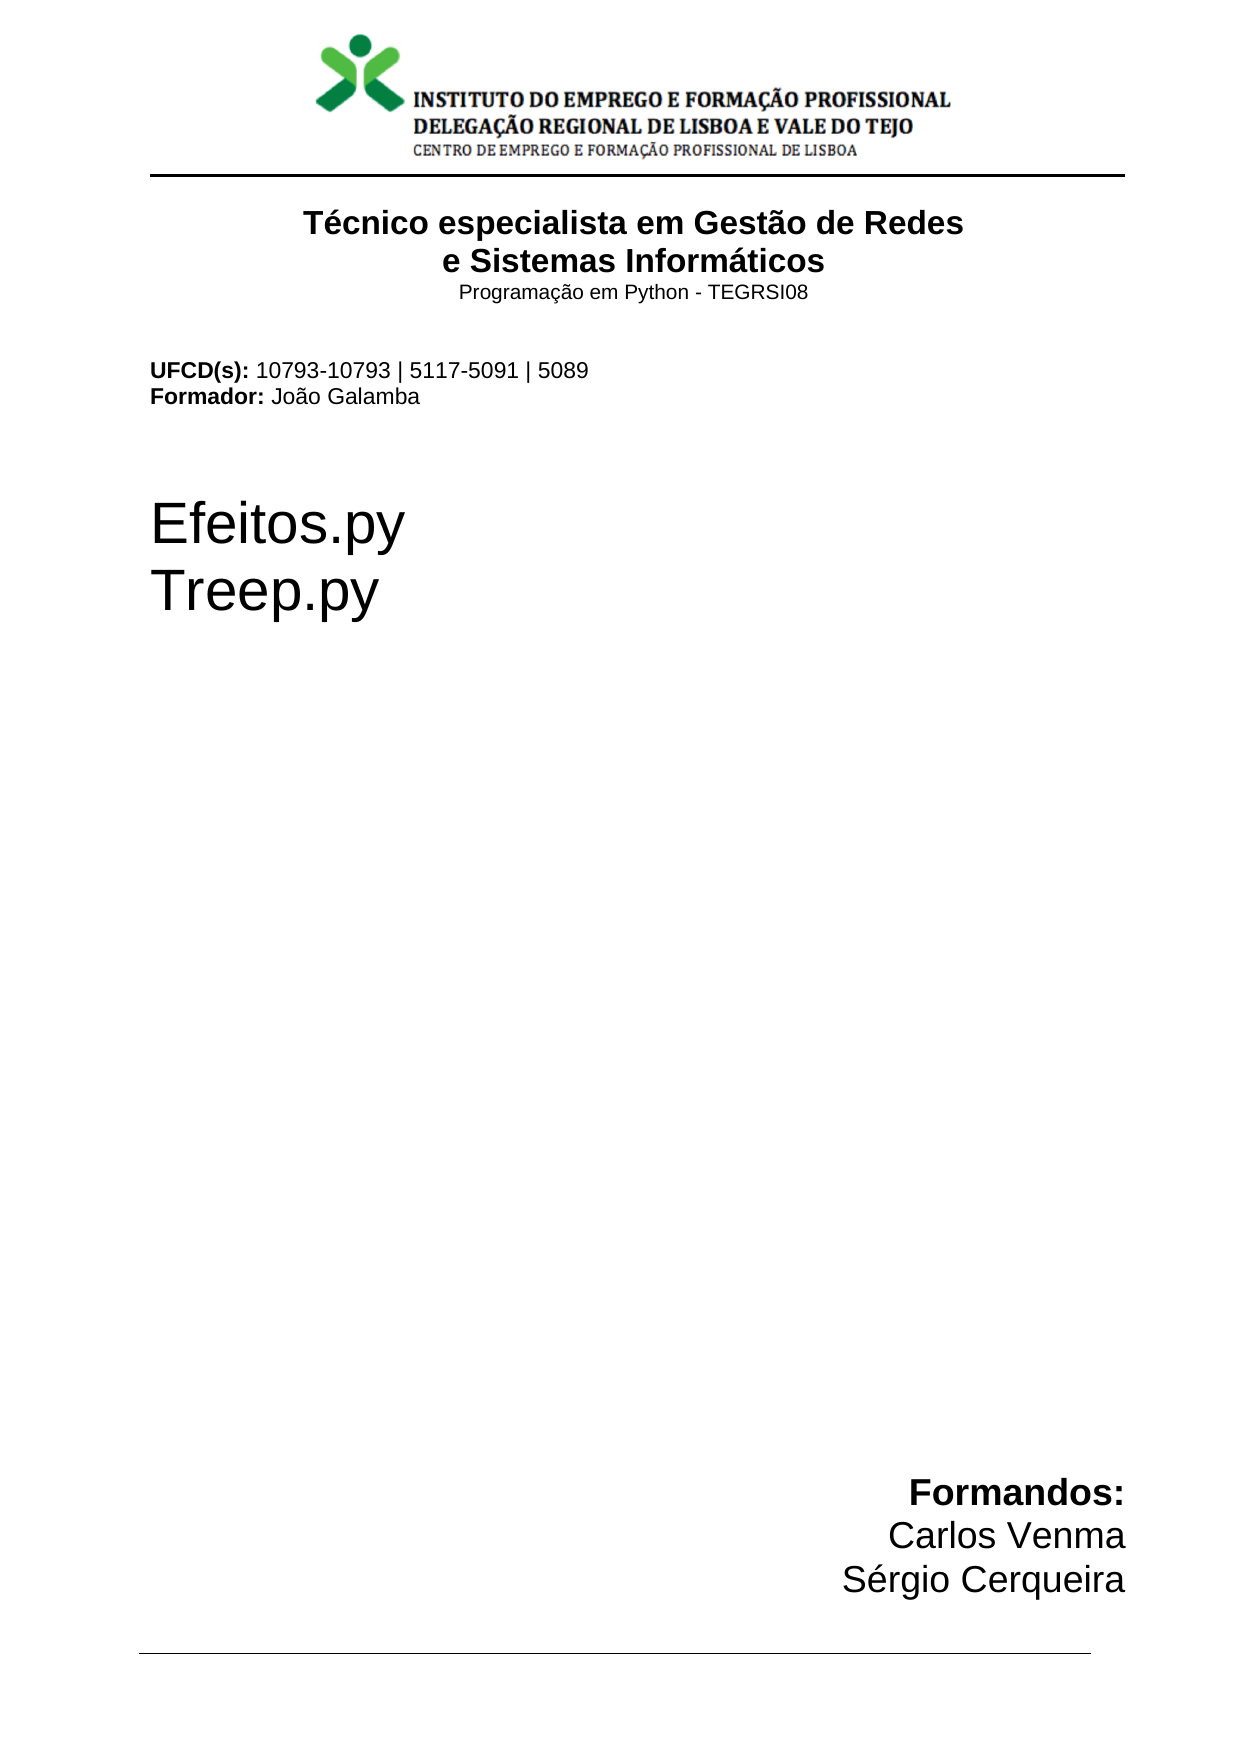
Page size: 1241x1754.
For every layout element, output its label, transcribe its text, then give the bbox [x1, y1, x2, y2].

text UFCD(s): 10793-10793 | 5117-5091 | 5089 [150, 357, 1125, 383]
text Programação em Python - TEGRSI08 [150, 280, 1117, 304]
text Formandos: [150, 1471, 1125, 1514]
text e Sistemas Informáticos [150, 241, 1117, 280]
text Técnico especialista em Gestão de Redes [150, 203, 1117, 241]
text Carlos Venma [150, 1514, 1125, 1557]
text Formador: João Galamba [150, 383, 1125, 409]
text Efeitos.py [150, 488, 1125, 555]
text Sérgio Cerqueira [150, 1557, 1125, 1600]
picture [296, 15, 979, 173]
text Treep.py [150, 555, 1125, 622]
